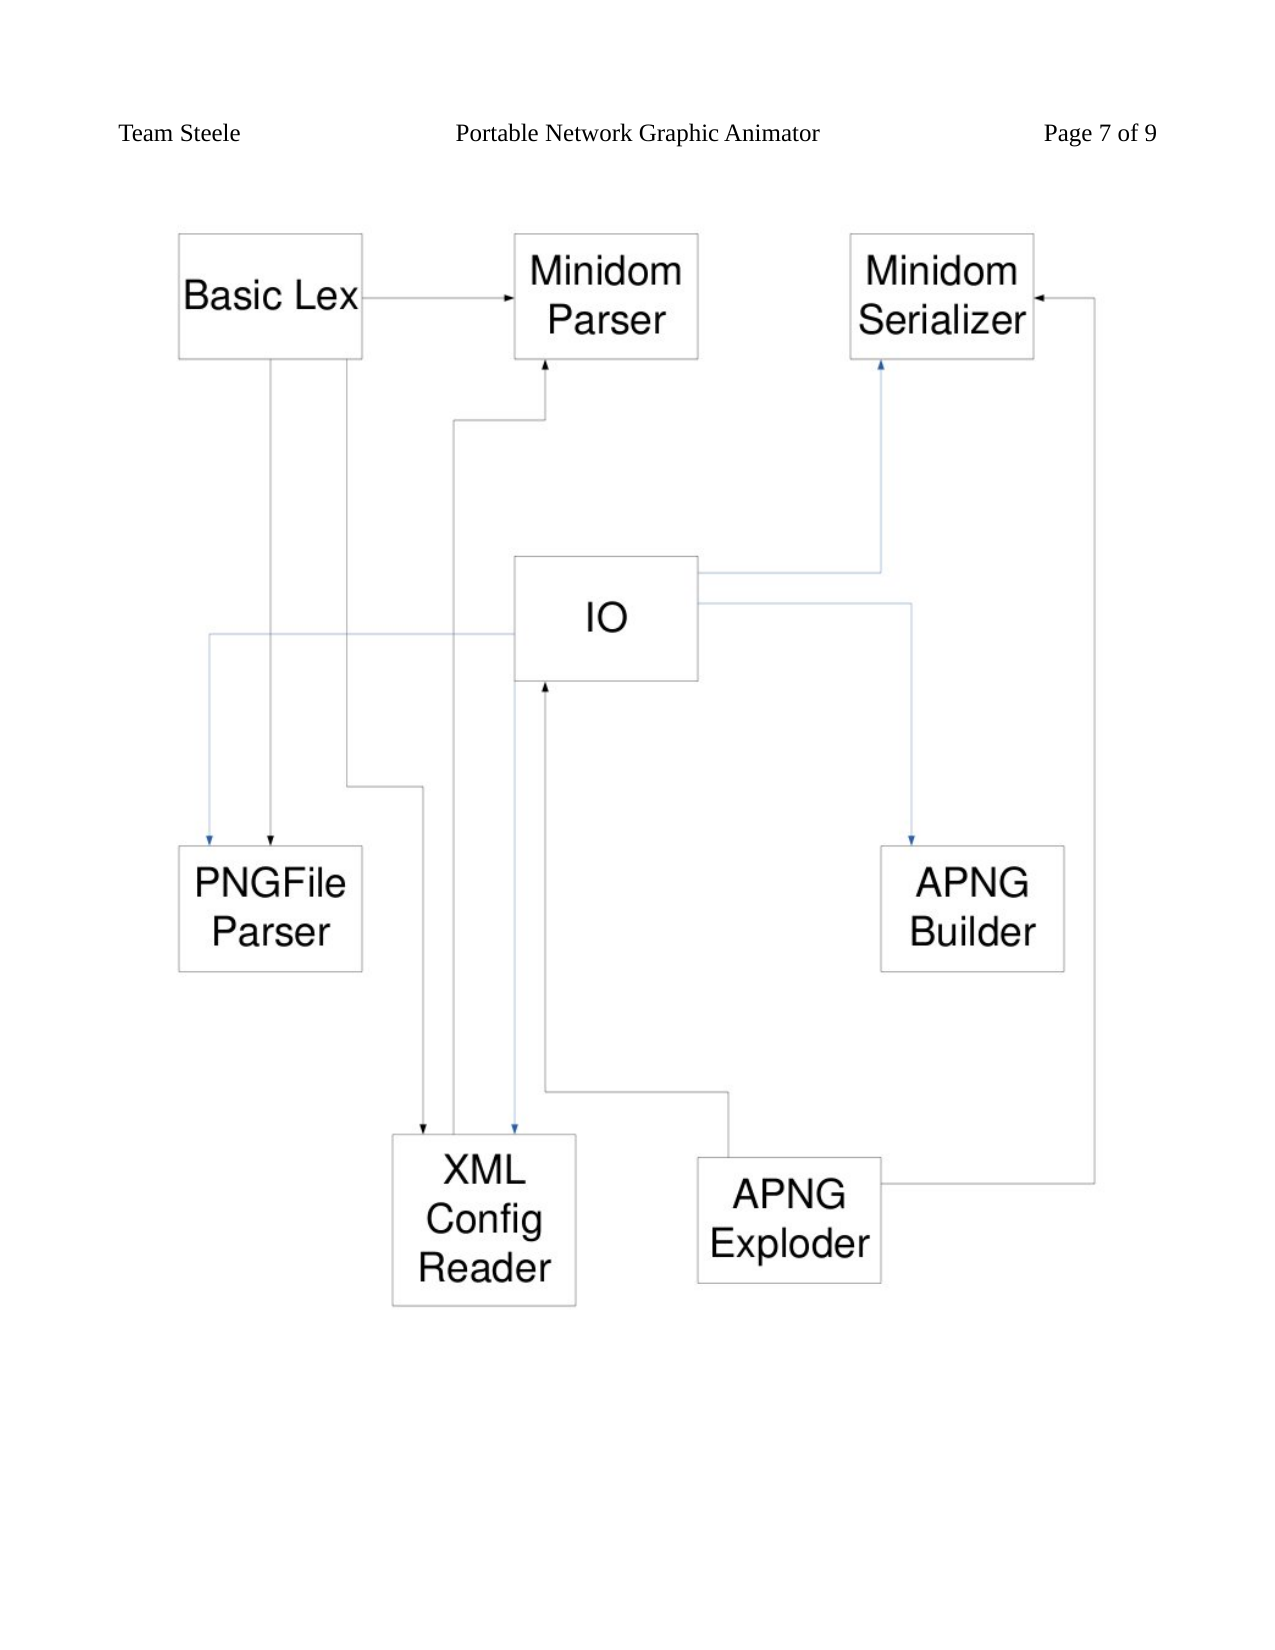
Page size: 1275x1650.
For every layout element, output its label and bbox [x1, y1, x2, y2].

picture [118, 176, 1157, 1521]
